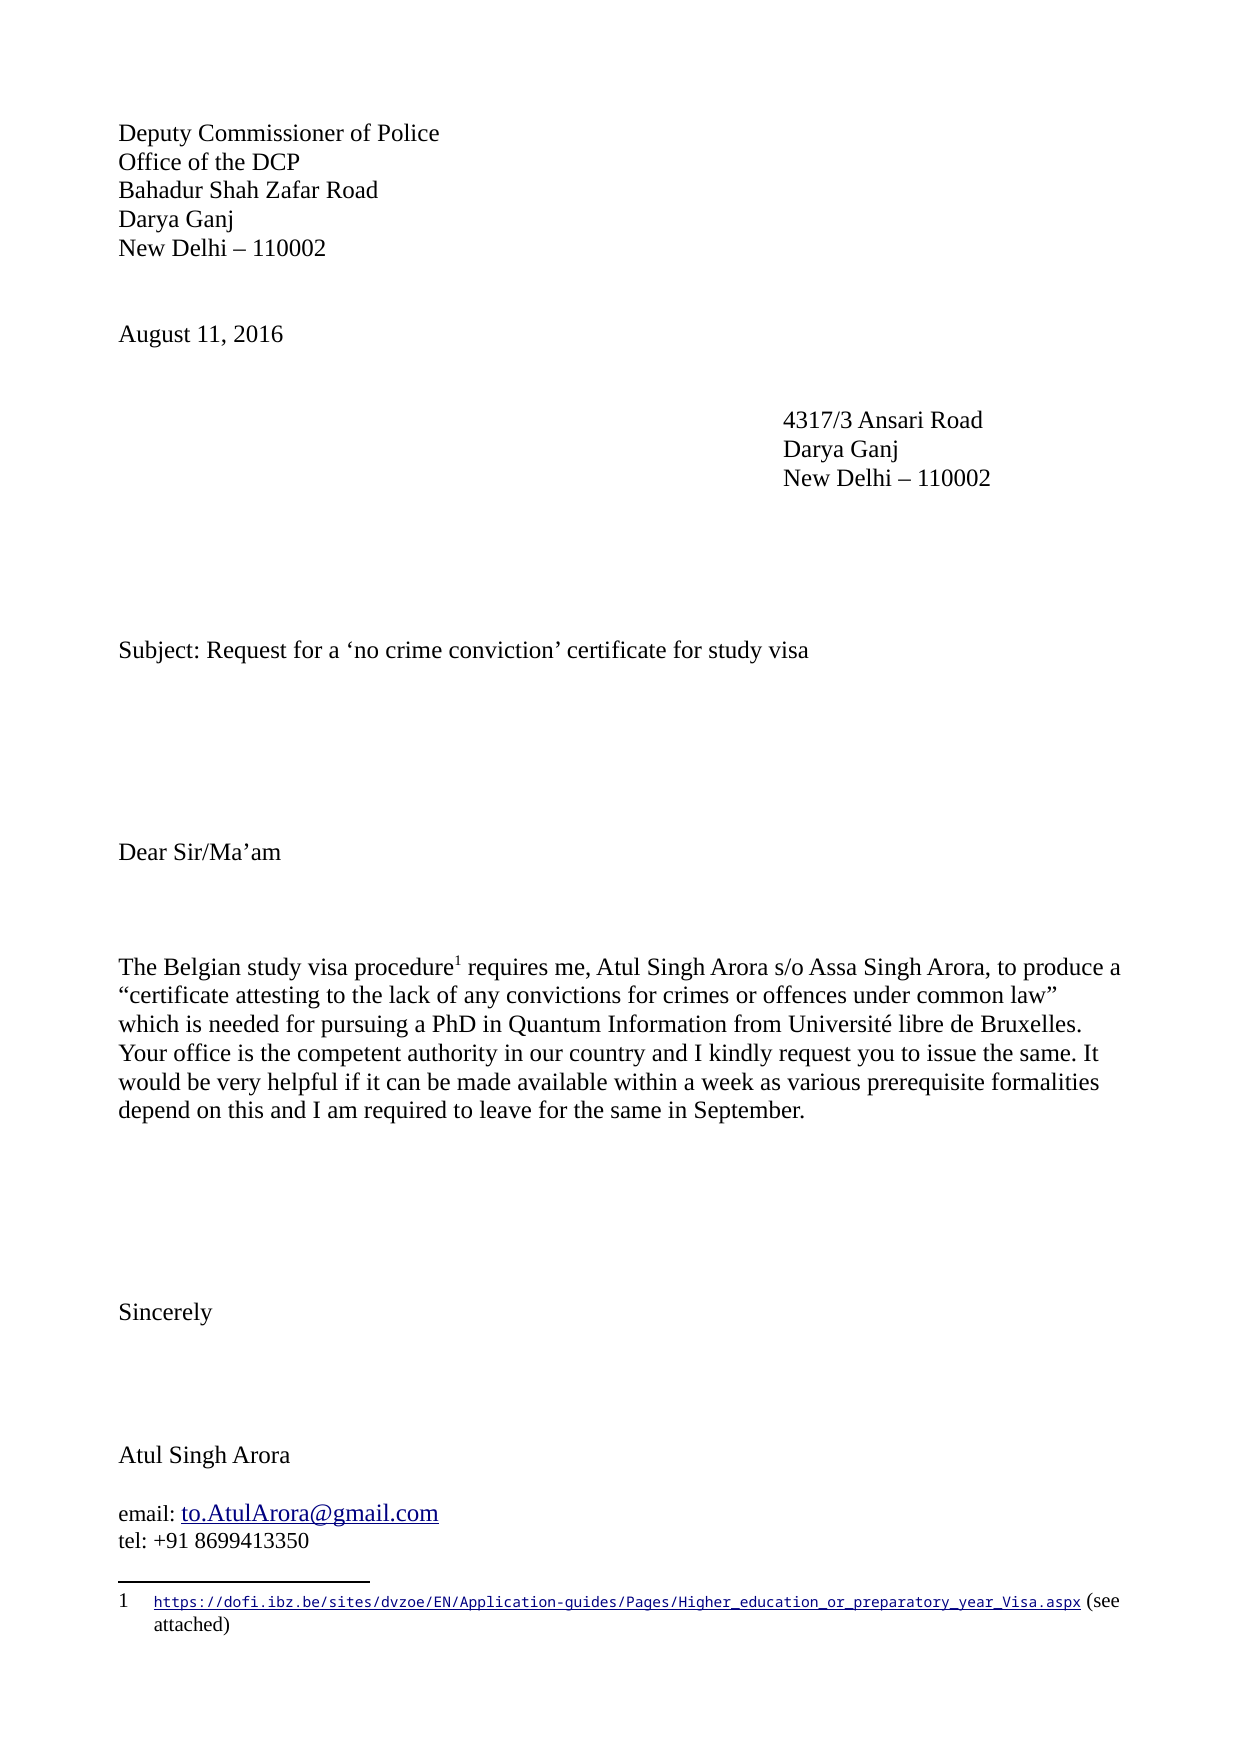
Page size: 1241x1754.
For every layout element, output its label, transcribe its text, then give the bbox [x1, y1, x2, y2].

text 4317/3 Ansari Road [783, 406, 1122, 434]
text Subject: Request for a ‘no crime conviction’ certificate for study visa [118, 636, 1122, 664]
text New Delhi – 110002 [783, 463, 1122, 492]
text August 11, 2016 [118, 319, 1122, 348]
text Atul Singh Arora [118, 1441, 1122, 1469]
text The Belgian study visa procedure requires me, Atul Singh Arora s/o Assa Singh Arora, to produce a “certificate attesting to the lack of any convictions for crimes or offences under common law” which is needed for pursuing a PhD in Quantum Information from Université libre de Bruxelles. Your office is the competent authority in our country and I kindly request you to issue the same. It would be very helpful if it can be made available within a week as various prerequisite formalities depend on this and I am required to leave for the same in September. [118, 952, 1122, 1124]
text Bahadur Shah Zafar Road [118, 176, 1122, 204]
text Sincerely [118, 1297, 1122, 1326]
text New Delhi – 110002 [118, 233, 1122, 262]
text Darya Ganj [783, 434, 1122, 463]
text tel: +91 8699413350 [118, 1527, 1122, 1553]
text https://dofi.ibz.be/sites/dvzoe/EN/Application-guides/Pages/Higher_education_or_preparatory_year_Visa.aspx (see attached) [118, 1588, 1122, 1636]
text Darya Ganj [118, 204, 1122, 233]
text email: to.AtulArora@gmail.com [118, 1498, 1122, 1527]
text Dear Sir/Ma’am [118, 837, 1122, 866]
text Deputy Commissioner of Police [118, 118, 1122, 147]
text Office of the DCP [118, 147, 1122, 176]
